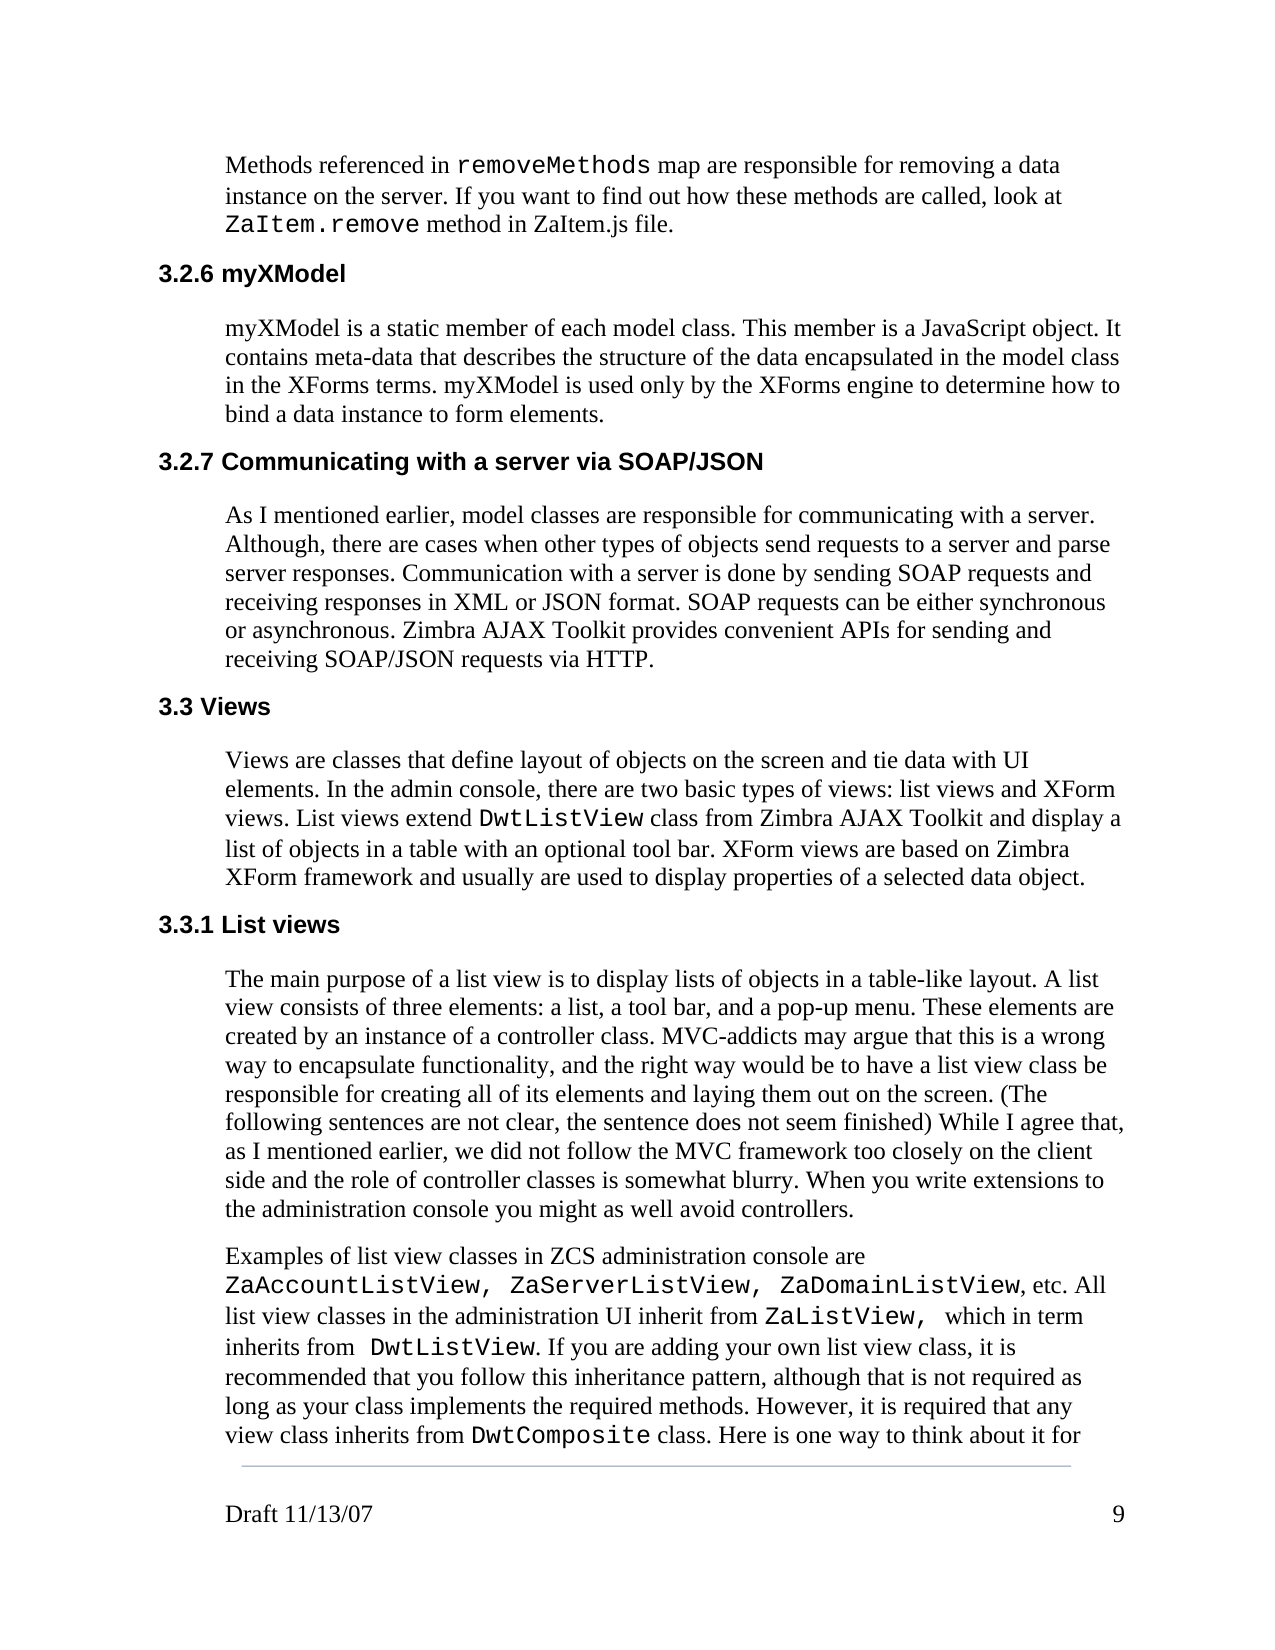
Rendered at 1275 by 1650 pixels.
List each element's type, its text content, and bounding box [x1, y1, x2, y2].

text Examples of list view classes in ZCS administration console are ZaAccountListView, ZaServerListView, ZaDomainListView, etc. All list view classes in the administration UI inherit from ZaListView, which in term inherits from DwtListView. If you are adding your own list view class, it is recommended that you follow this inheritance pattern, although that is not required as long as your class implements the required methods. However, it is required that any view class inherits from DwtComposite class. Here is one way to think about it for [225, 1241, 1125, 1451]
subtitle myXModel [151, 259, 1125, 288]
subtitle List views [151, 910, 1125, 939]
subtitle Communicating with a server via SOAP/JSON [151, 447, 1125, 475]
text As I mentioned earlier, model classes are responsible for communicating with a server. Although, there are cases when other types of objects send requests to a server and parse server responses. Communication with a server is done by sending SOAP requests and receiving responses in XML or JSON format. SOAP requests can be either synchronous or asynchronous. Zimbra AJAX Toolkit provides convenient APIs for sending and receiving SOAP/JSON requests via HTTP. [225, 500, 1125, 673]
text Methods referenced in removeMethods map are responsible for removing a data instance on the server. If you want to find out how these methods are called, look at ZaItem.remove method in ZaItem.js file. [225, 150, 1125, 240]
subtitle Views [151, 692, 1125, 720]
text myXModel is a static member of each model class. This member is a JavaScript object. It contains meta-data that describes the structure of the data encapsulated in the model class in the XForms terms. myXModel is used only by the XForms engine to determine how to bind a data instance to form elements. [225, 313, 1125, 428]
text Views are classes that define layout of objects on the screen and tie data with UI elements. In the admin console, there are two basic types of views: list views and XForm views. List views extend DwtListView class from Zimbra AJAX Toolkit and display a list of objects in a table with an optional tool bar. XForm views are based on Zimbra XForm framework and usually are used to display properties of a selected data object. [225, 745, 1125, 891]
text The main purpose of a list view is to display lists of objects in a table-like layout. A list view consists of three elements: a list, a tool bar, and a pop-up menu. These elements are created by an instance of a controller class. MVC-addicts may argue that this is a wrong way to encapsulate functionality, and the right way would be to have a list view class be responsible for creating all of its elements and laying them out on the screen. (The following sentences are not clear, the sentence does not seem finished) While I agree that, as I mentioned earlier, we did not follow the MVC framework too closely on the client side and the role of controller classes is somewhat blurry. When you write extensions to the administration console you might as well avoid controllers. [225, 964, 1125, 1222]
